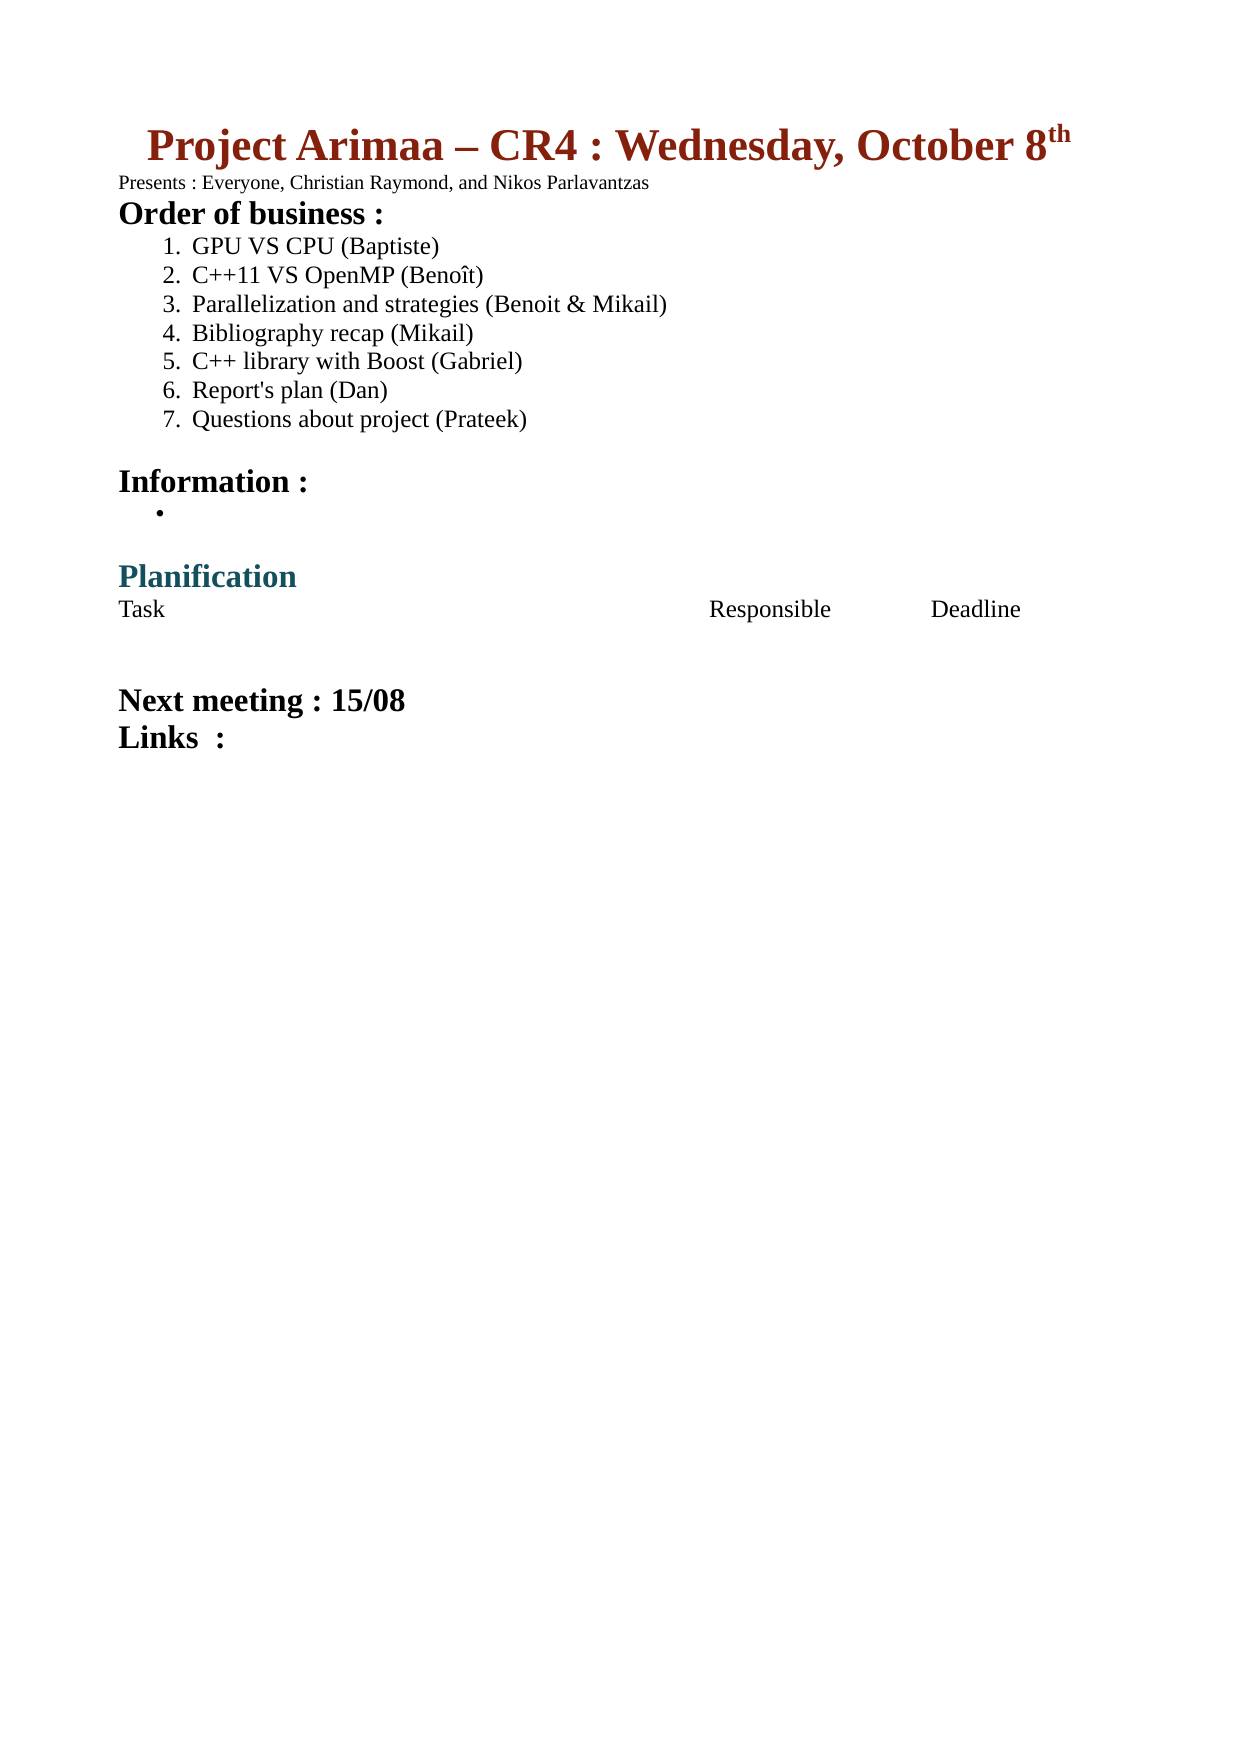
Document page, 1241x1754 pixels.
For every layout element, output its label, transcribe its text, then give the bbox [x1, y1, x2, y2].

list Questions about project (Prateek) [162, 404, 1122, 433]
subtitle Information : [118, 461, 1122, 499]
list Report's plan (Dan) [162, 375, 1122, 404]
subtitle Order of business : [118, 194, 1122, 231]
text Presents : Everyone, Christian Raymond, and Nikos Parlavantzas [118, 170, 1122, 194]
list GPU VS CPU (Baptiste) [162, 231, 1122, 260]
list C++ library with Boost (Gabriel) [162, 346, 1122, 375]
subtitle Next meeting : 15/08 [118, 681, 1122, 718]
list Parallelization and strategies (Benoit & Mikail) [162, 289, 1122, 318]
list C++11 VS OpenMP (Benoît) [162, 260, 1122, 289]
text Project Arimaa – CR4 : Wednesday, October 8th [118, 118, 1122, 170]
list Bibliography recap (Mikail) [162, 318, 1122, 346]
text Task Responsible Deadline [118, 594, 1122, 623]
subtitle Links : [118, 718, 1122, 756]
subtitle Planification [118, 557, 1122, 594]
